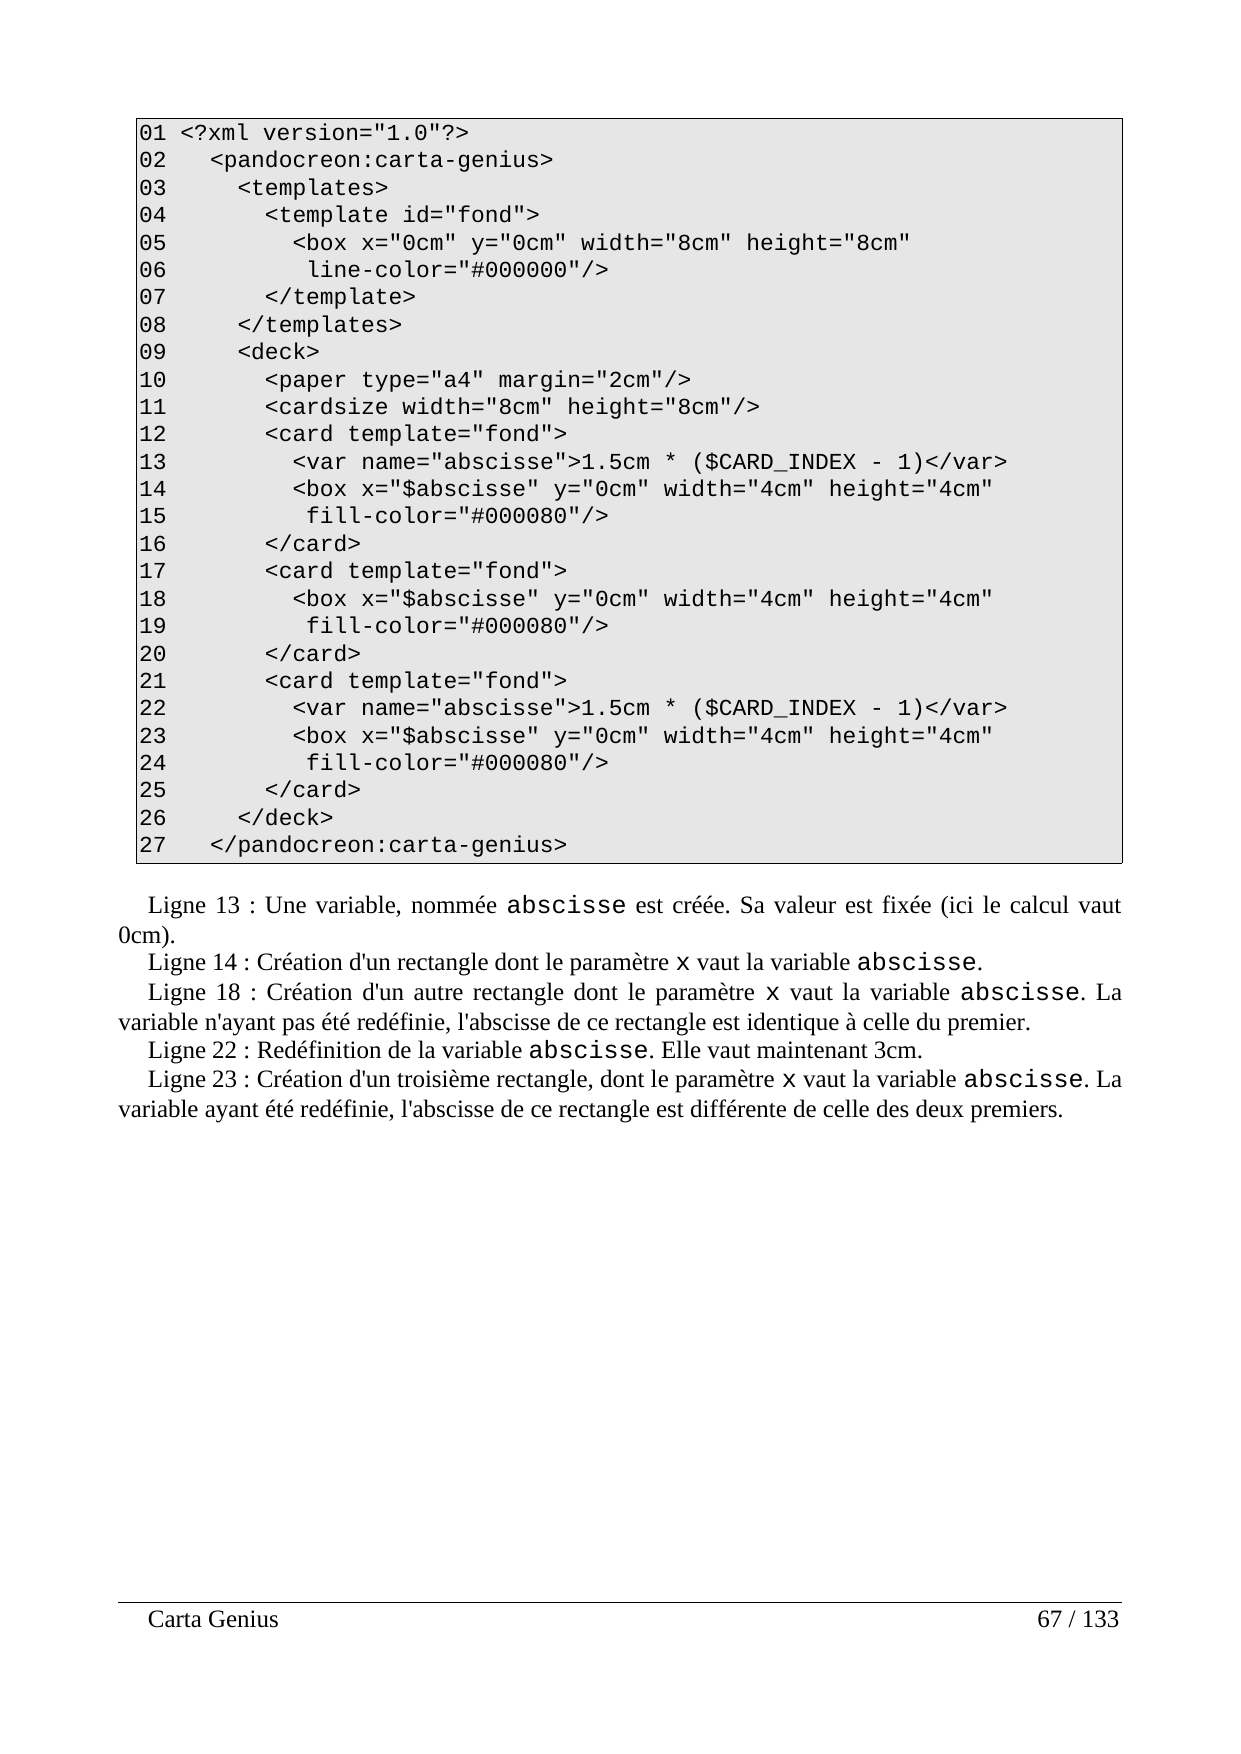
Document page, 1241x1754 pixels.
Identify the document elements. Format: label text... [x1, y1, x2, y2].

text 26 </deck> [137, 803, 1122, 830]
text 23 <box x="$abscisse" y="0cm" width="4cm" height="4cm" [137, 721, 1122, 748]
text 04 <template id="fond"> [137, 200, 1122, 228]
text Ligne 13 : Une variable, nommée abscisse est créée. Sa valeur est fixée (ici le calcul vaut 0cm). [118, 891, 1122, 948]
text 25 </card> [137, 776, 1122, 803]
text Ligne 18 : Création d'un autre rectangle dont le paramètre x vaut la variable abscisse. La variable n'ayant pas été redéfinie, l'abscisse de ce rectangle est identique à celle du premier. [118, 978, 1122, 1036]
text 09 <deck> [137, 337, 1122, 365]
text 18 <box x="$abscisse" y="0cm" width="4cm" height="4cm" [137, 584, 1122, 611]
text 08 </templates> [137, 310, 1122, 337]
text 24 fill-color="#000080"/> [137, 748, 1122, 776]
text 13 <var name="abscisse">1.5cm * ($CARD_INDEX - 1)</var> [137, 447, 1122, 474]
text Ligne 14 : Création d'un rectangle dont le paramètre x vaut la variable abscisse. [118, 948, 1122, 978]
text 20 </card> [137, 639, 1122, 666]
text 15 fill-color="#000080"/> [137, 502, 1122, 529]
text 12 <card template="fond"> [137, 419, 1122, 447]
text 19 fill-color="#000080"/> [137, 611, 1122, 639]
text Ligne 22 : Redéfinition de la variable abscisse. Elle vaut maintenant 3cm. [118, 1036, 1122, 1066]
text 11 <cardsize width="8cm" height="8cm"/> [137, 392, 1122, 419]
text 05 <box x="0cm" y="0cm" width="8cm" height="8cm" [137, 228, 1122, 255]
text 14 <box x="$abscisse" y="0cm" width="4cm" height="4cm" [137, 474, 1122, 502]
text 03 <templates> [137, 173, 1122, 200]
text 10 <paper type="a4" margin="2cm"/> [137, 365, 1122, 392]
text 21 <card template="fond"> [137, 666, 1122, 693]
text 17 <card template="fond"> [137, 556, 1122, 584]
text 22 <var name="abscisse">1.5cm * ($CARD_INDEX - 1)</var> [137, 693, 1122, 721]
text 02 <pandocreon:carta-genius> [137, 146, 1122, 173]
text 06 line-color="#000000"/> [137, 255, 1122, 282]
text 16 </card> [137, 529, 1122, 556]
text 01 <?xml version="1.0"?> [137, 119, 1122, 146]
text 27 </pandocreon:carta-genius> [137, 830, 1122, 863]
text 07 </template> [137, 282, 1122, 310]
text Ligne 23 : Création d'un troisième rectangle, dont le paramètre x vaut la variable abscisse. La variable ayant été redéfinie, l'abscisse de ce rectangle est différente de celle des deux premiers. [118, 1066, 1122, 1123]
